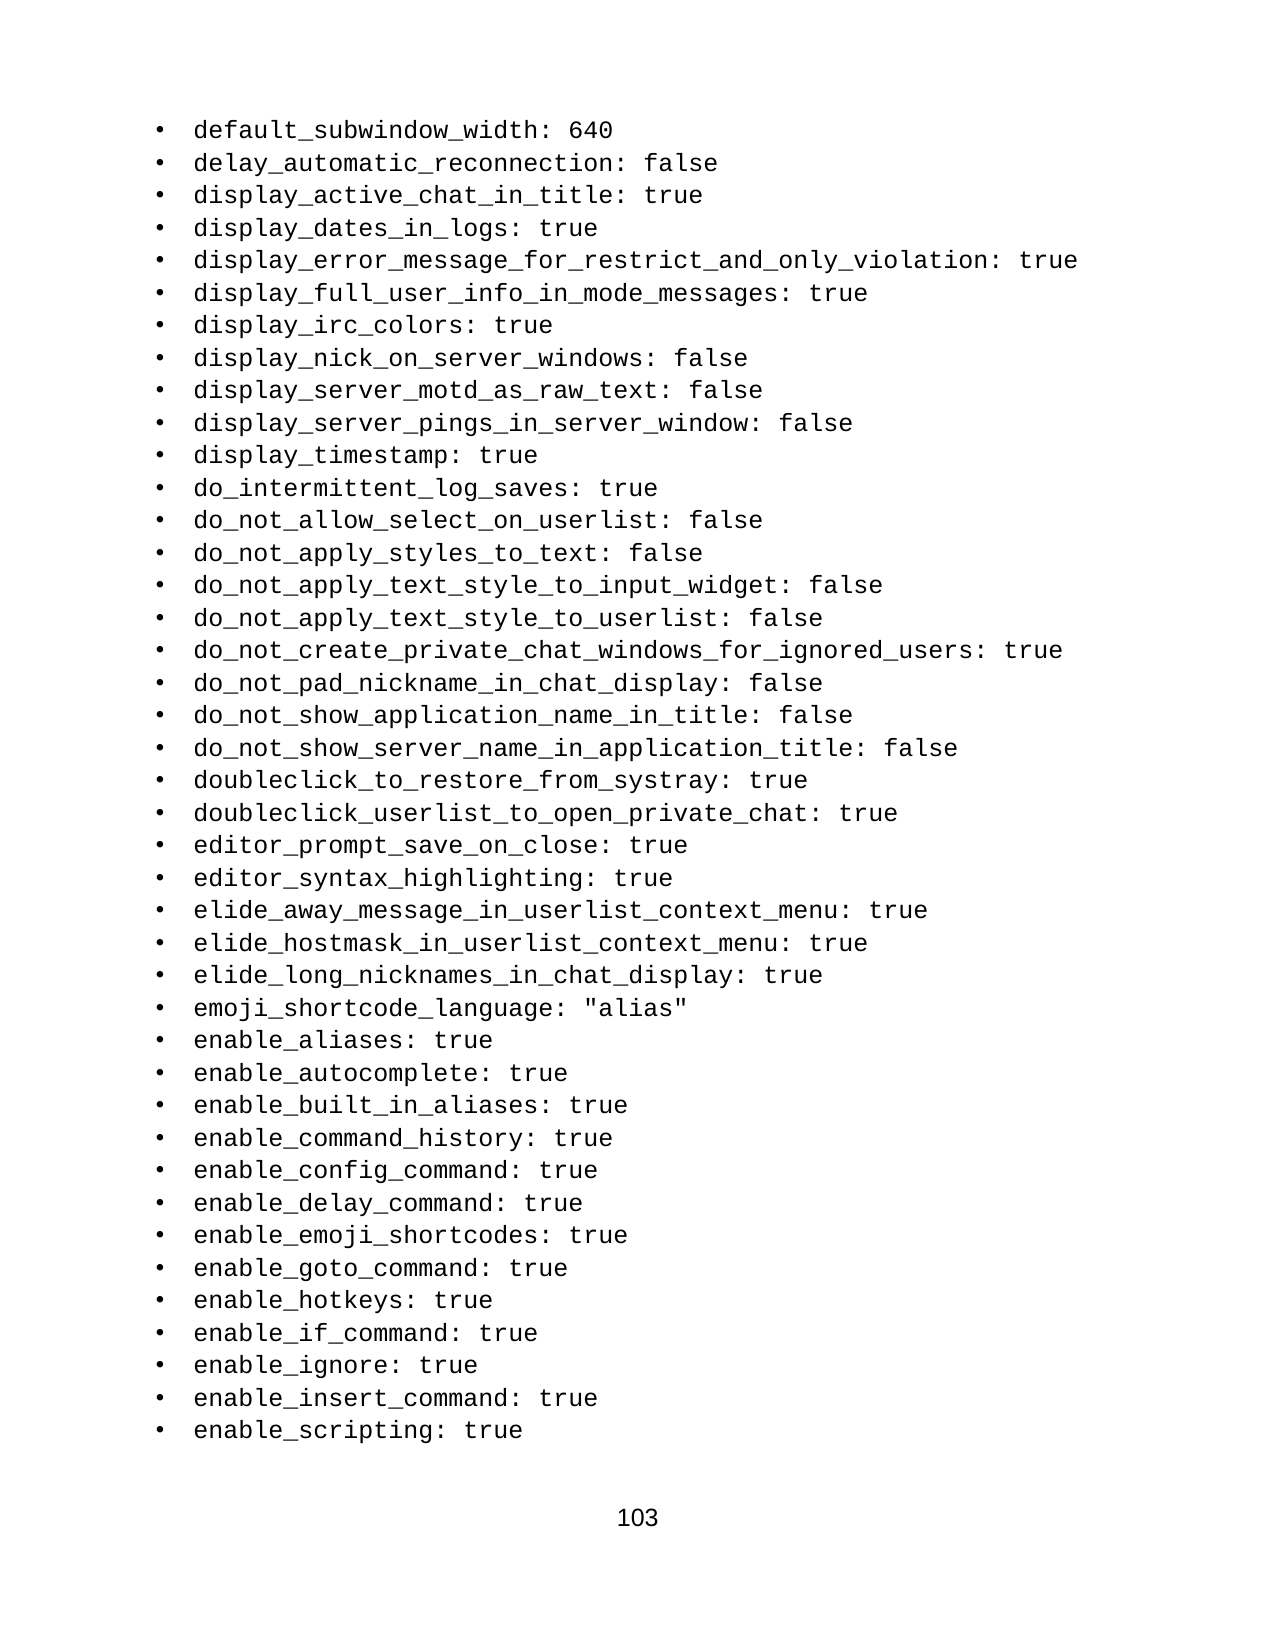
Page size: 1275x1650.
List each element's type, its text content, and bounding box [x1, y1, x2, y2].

list editor_prompt_save_on_close: true [156, 833, 1157, 861]
list editor_syntax_highlighting: true [156, 866, 1157, 894]
list display_server_motd_as_raw_text: false [156, 378, 1157, 406]
list display_active_chat_in_title: true [156, 183, 1157, 211]
list display_timestamp: true [156, 443, 1157, 471]
list do_intermittent_log_saves: true [156, 476, 1157, 504]
list elide_hostmask_in_userlist_context_menu: true [156, 931, 1157, 959]
list elide_long_nicknames_in_chat_display: true [156, 963, 1157, 991]
list do_not_show_application_name_in_title: false [156, 703, 1157, 731]
list default_subwindow_width: 640 [156, 118, 1157, 146]
list enable_ignore: true [156, 1353, 1157, 1381]
list do_not_apply_styles_to_text: false [156, 541, 1157, 569]
list enable_if_command: true [156, 1321, 1157, 1349]
list display_dates_in_logs: true [156, 216, 1157, 244]
list display_error_message_for_restrict_and_only_violation: true [156, 248, 1157, 276]
list do_not_show_server_name_in_application_title: false [156, 736, 1157, 764]
list enable_goto_command: true [156, 1256, 1157, 1284]
list display_server_pings_in_server_window: false [156, 411, 1157, 439]
list doubleclick_userlist_to_open_private_chat: true [156, 801, 1157, 829]
list enable_autocomplete: true [156, 1061, 1157, 1089]
list enable_scripting: true [156, 1418, 1157, 1446]
list doubleclick_to_restore_from_systray: true [156, 768, 1157, 796]
list elide_away_message_in_userlist_context_menu: true [156, 898, 1157, 926]
list display_nick_on_server_windows: false [156, 346, 1157, 374]
list enable_built_in_aliases: true [156, 1093, 1157, 1121]
list enable_command_history: true [156, 1126, 1157, 1154]
list enable_aliases: true [156, 1028, 1157, 1056]
list do_not_allow_select_on_userlist: false [156, 508, 1157, 536]
list enable_insert_command: true [156, 1386, 1157, 1414]
list display_full_user_info_in_mode_messages: true [156, 281, 1157, 309]
list delay_automatic_reconnection: false [156, 151, 1157, 179]
list enable_emoji_shortcodes: true [156, 1223, 1157, 1251]
list enable_hotkeys: true [156, 1288, 1157, 1316]
list do_not_apply_text_style_to_userlist: false [156, 606, 1157, 634]
list do_not_pad_nickname_in_chat_display: false [156, 671, 1157, 699]
list enable_config_command: true [156, 1158, 1157, 1186]
list do_not_apply_text_style_to_input_widget: false [156, 573, 1157, 601]
list enable_delay_command: true [156, 1191, 1157, 1219]
list do_not_create_private_chat_windows_for_ignored_users: true [156, 638, 1157, 666]
list display_irc_colors: true [156, 313, 1157, 341]
list emoji_shortcode_language: "alias" [156, 996, 1157, 1024]
